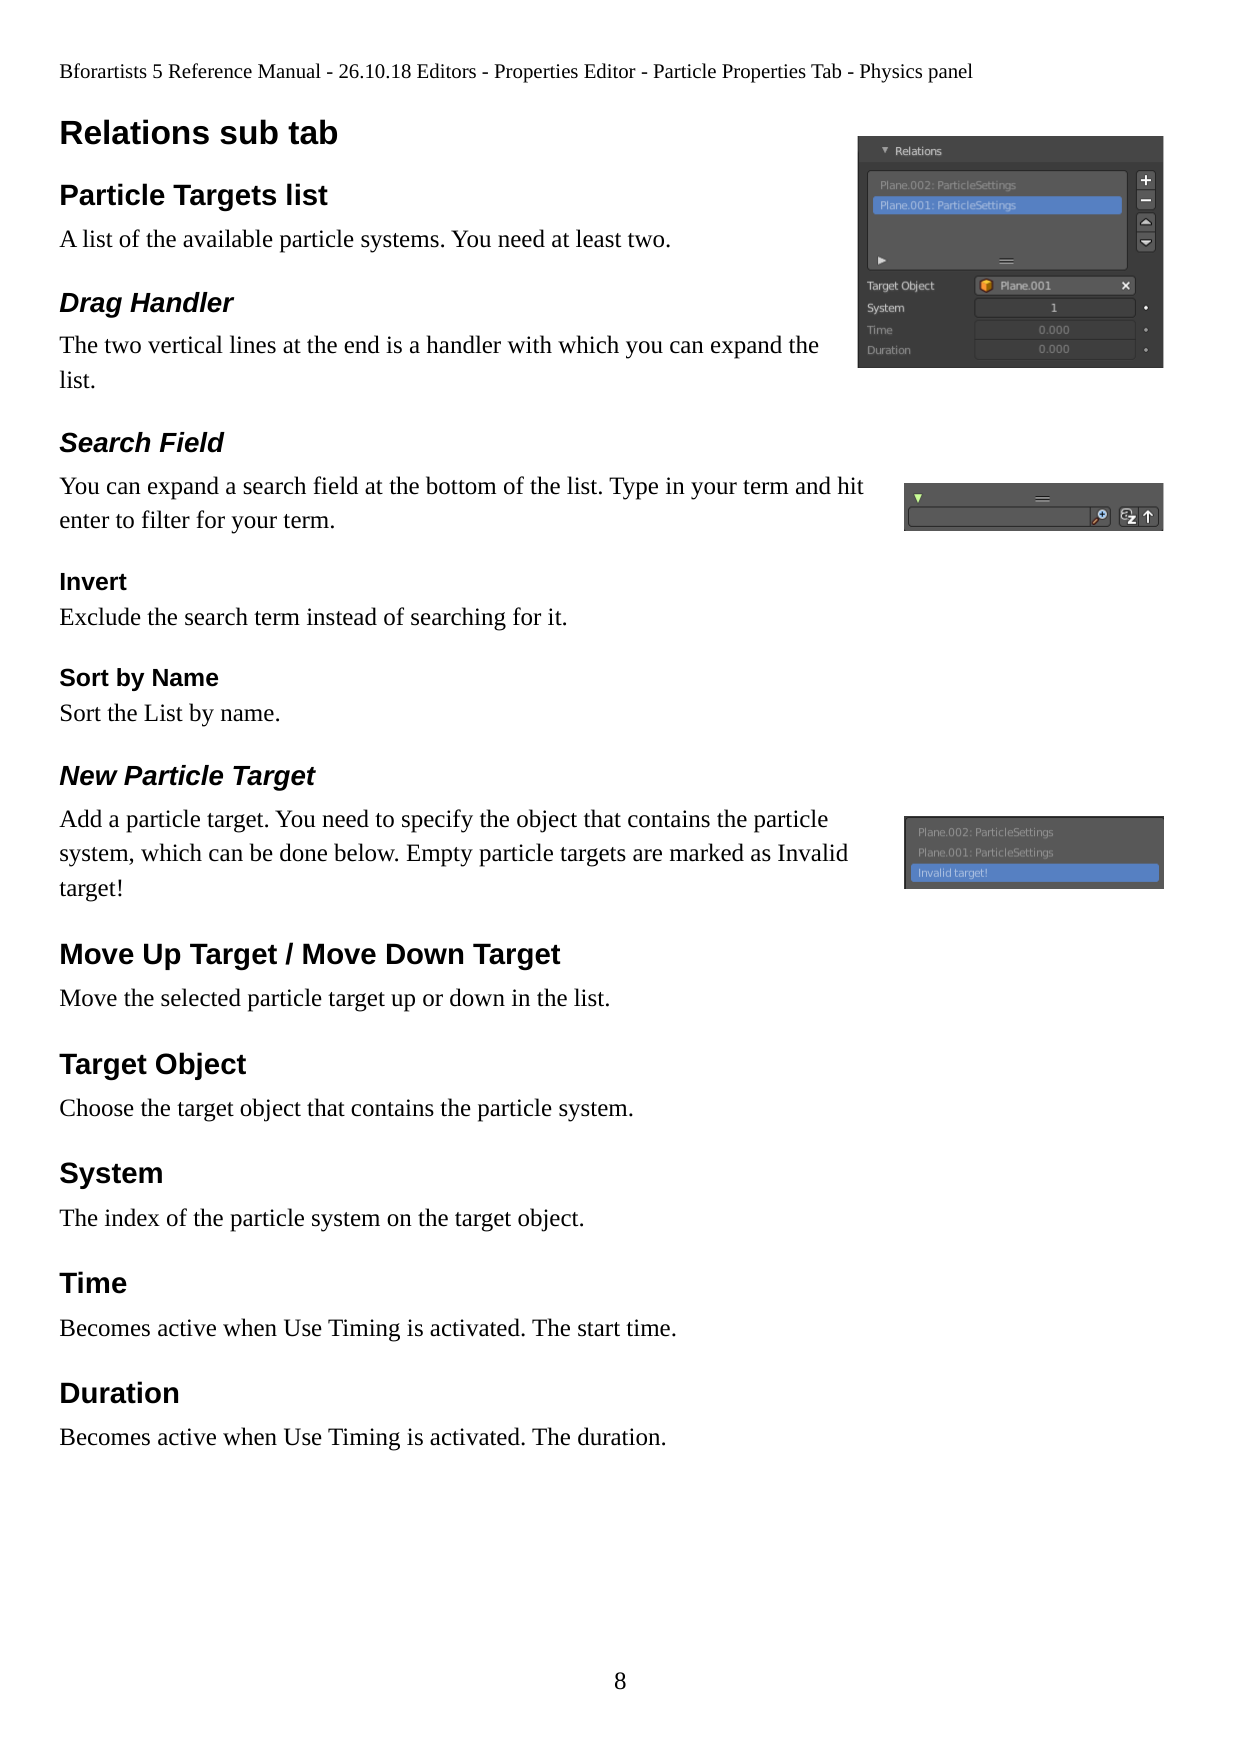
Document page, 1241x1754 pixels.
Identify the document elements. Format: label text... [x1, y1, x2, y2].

text Becomes active when Use Timing is activated. The duration. [59, 1422, 1181, 1451]
picture [857, 136, 1164, 368]
text Exclude the search term instead of searching for it. [59, 602, 1181, 631]
subtitle Sort by Name [59, 663, 1181, 692]
subtitle Relations sub tab [59, 113, 1181, 151]
subtitle Move Up Target / Move Down Target [59, 937, 1181, 970]
subtitle Target Object [59, 1047, 1181, 1080]
text The index of the particle system on the target object. [59, 1203, 1181, 1231]
text Add a particle target. You need to specify the object that contains the particle system, which can be done below. Empty particle targets are marked as Invalid target! [59, 804, 1181, 902]
text Choose the target object that contains the particle system. [59, 1093, 1181, 1122]
text A list of the available particle systems. You need at least two. [59, 224, 857, 253]
picture [904, 483, 1164, 531]
subtitle System [59, 1156, 1181, 1190]
text The two vertical lines at the end is a handler with which you can expand the list. [59, 331, 1181, 394]
text Move the selected particle target up or down in the list. [59, 983, 1181, 1012]
picture [904, 816, 1164, 889]
subtitle Duration [59, 1376, 1181, 1410]
text Becomes active when Use Timing is activated. The start time. [59, 1313, 1181, 1341]
subtitle [1164, 286, 1181, 318]
subtitle Time [59, 1266, 1181, 1300]
subtitle Invert [59, 567, 1181, 596]
subtitle Drag Handler [59, 286, 857, 318]
text Sort the List by name. [59, 698, 1181, 727]
subtitle [1164, 178, 1181, 212]
subtitle Search Field [59, 427, 1181, 458]
text You can expand a search field at the bottom of the list. Type in your term and hit enter to filter for your term. [59, 471, 1181, 534]
subtitle New Particle Target [59, 760, 1181, 792]
subtitle Particle Targets list [59, 178, 857, 212]
